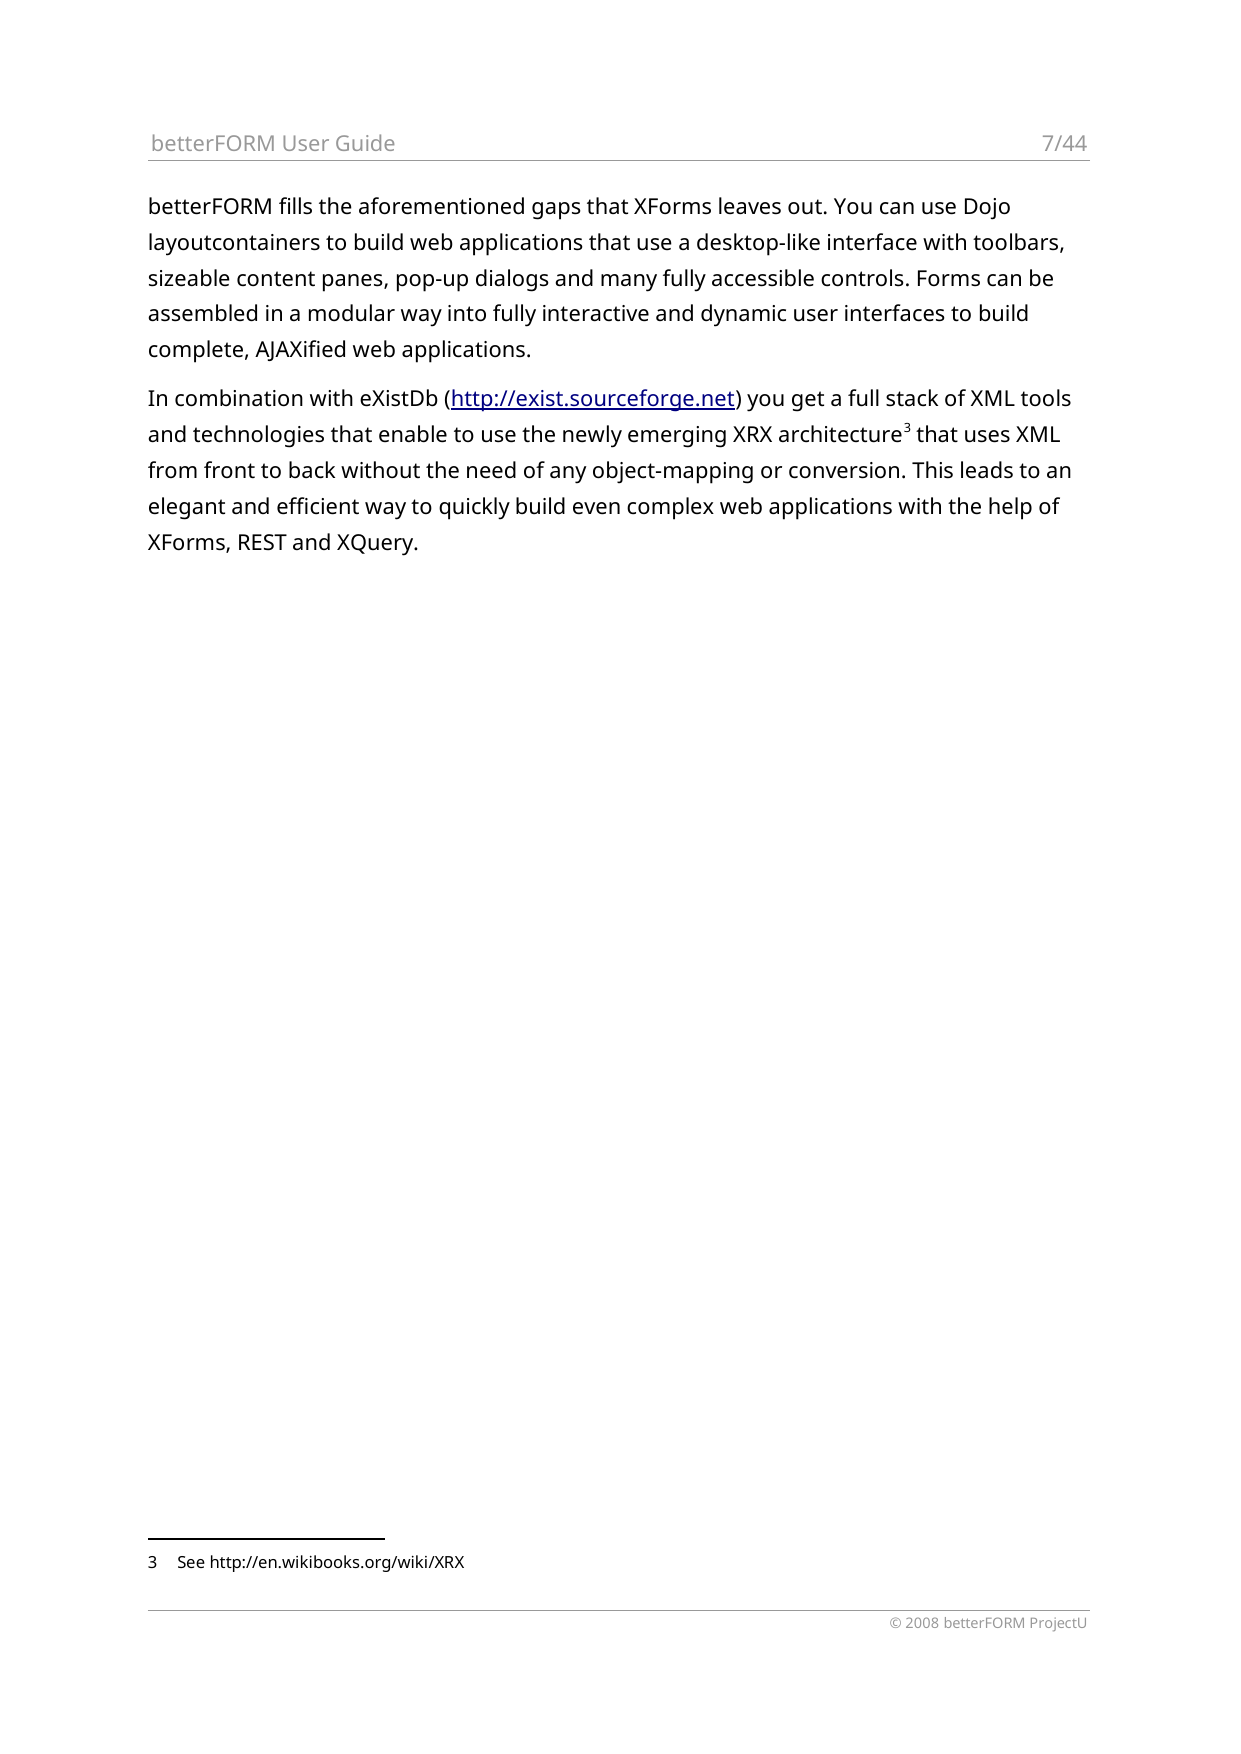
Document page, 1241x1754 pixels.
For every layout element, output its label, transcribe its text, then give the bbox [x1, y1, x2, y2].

text In combination with eXistDb (http://exist.sourceforge.net) you get a full stack of XML tools and technologies that enable to use the newly emerging XRX architecture that uses XML from front to back without the need of any object-mapping or conversion. This leads to an elegant and efficient way to quickly build even complex web applications with the help of XForms, REST and XQuery. [148, 383, 1090, 556]
text betterFORM fills the aforementioned gaps that XForms leaves out. You can use Dojo layoutcontainers to build web applications that use a desktop-like interface with toolbars, sizeable content panes, pop-up dialogs and many fully accessible controls. Forms can be assembled in a modular way into fully interactive and dynamic user interfaces to build complete, AJAXified web applications. [148, 191, 1090, 364]
text See http://en.wikibooks.org/wiki/XRX [148, 1551, 1093, 1574]
